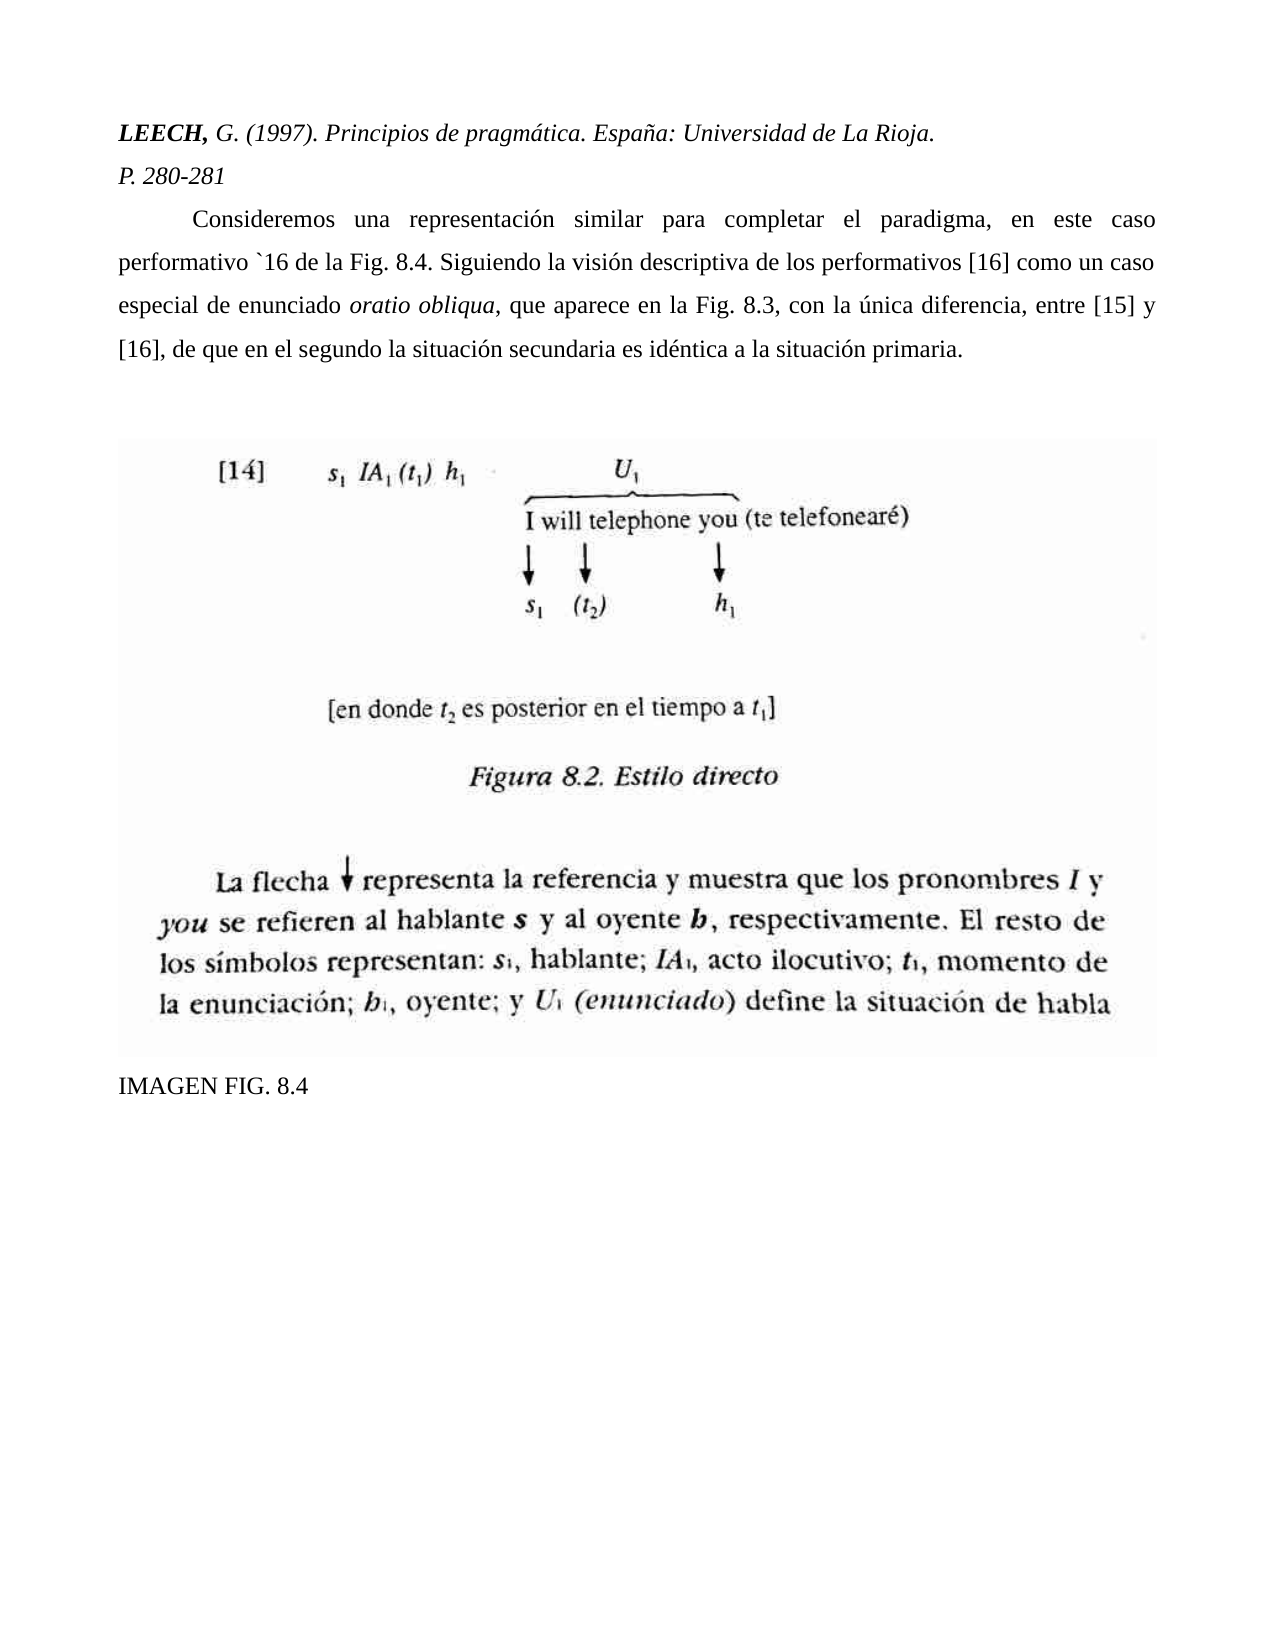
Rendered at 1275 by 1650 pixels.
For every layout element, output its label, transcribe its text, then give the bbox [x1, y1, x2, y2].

picture [118, 420, 1157, 1057]
text P. 280-281 [118, 161, 1157, 190]
text IMAGEN FIG. 8.4 [118, 1057, 1157, 1100]
text Consideremos una representación similar para completar el paradigma, en este caso performativo `16 de la Fig. 8.4. Siguiendo la visión descriptiva de los performativos [16] como un caso especial de enunciado oratio obliqua, que aparece en la Fig. 8.3, con la única diferencia, entre [15] y [16], de que en el segundo la situación secundaria es idéntica a la situación primaria. [118, 204, 1157, 362]
text LEECH, G. (1997). Principios de pragmática. España: Universidad de La Rioja. [118, 118, 1157, 147]
